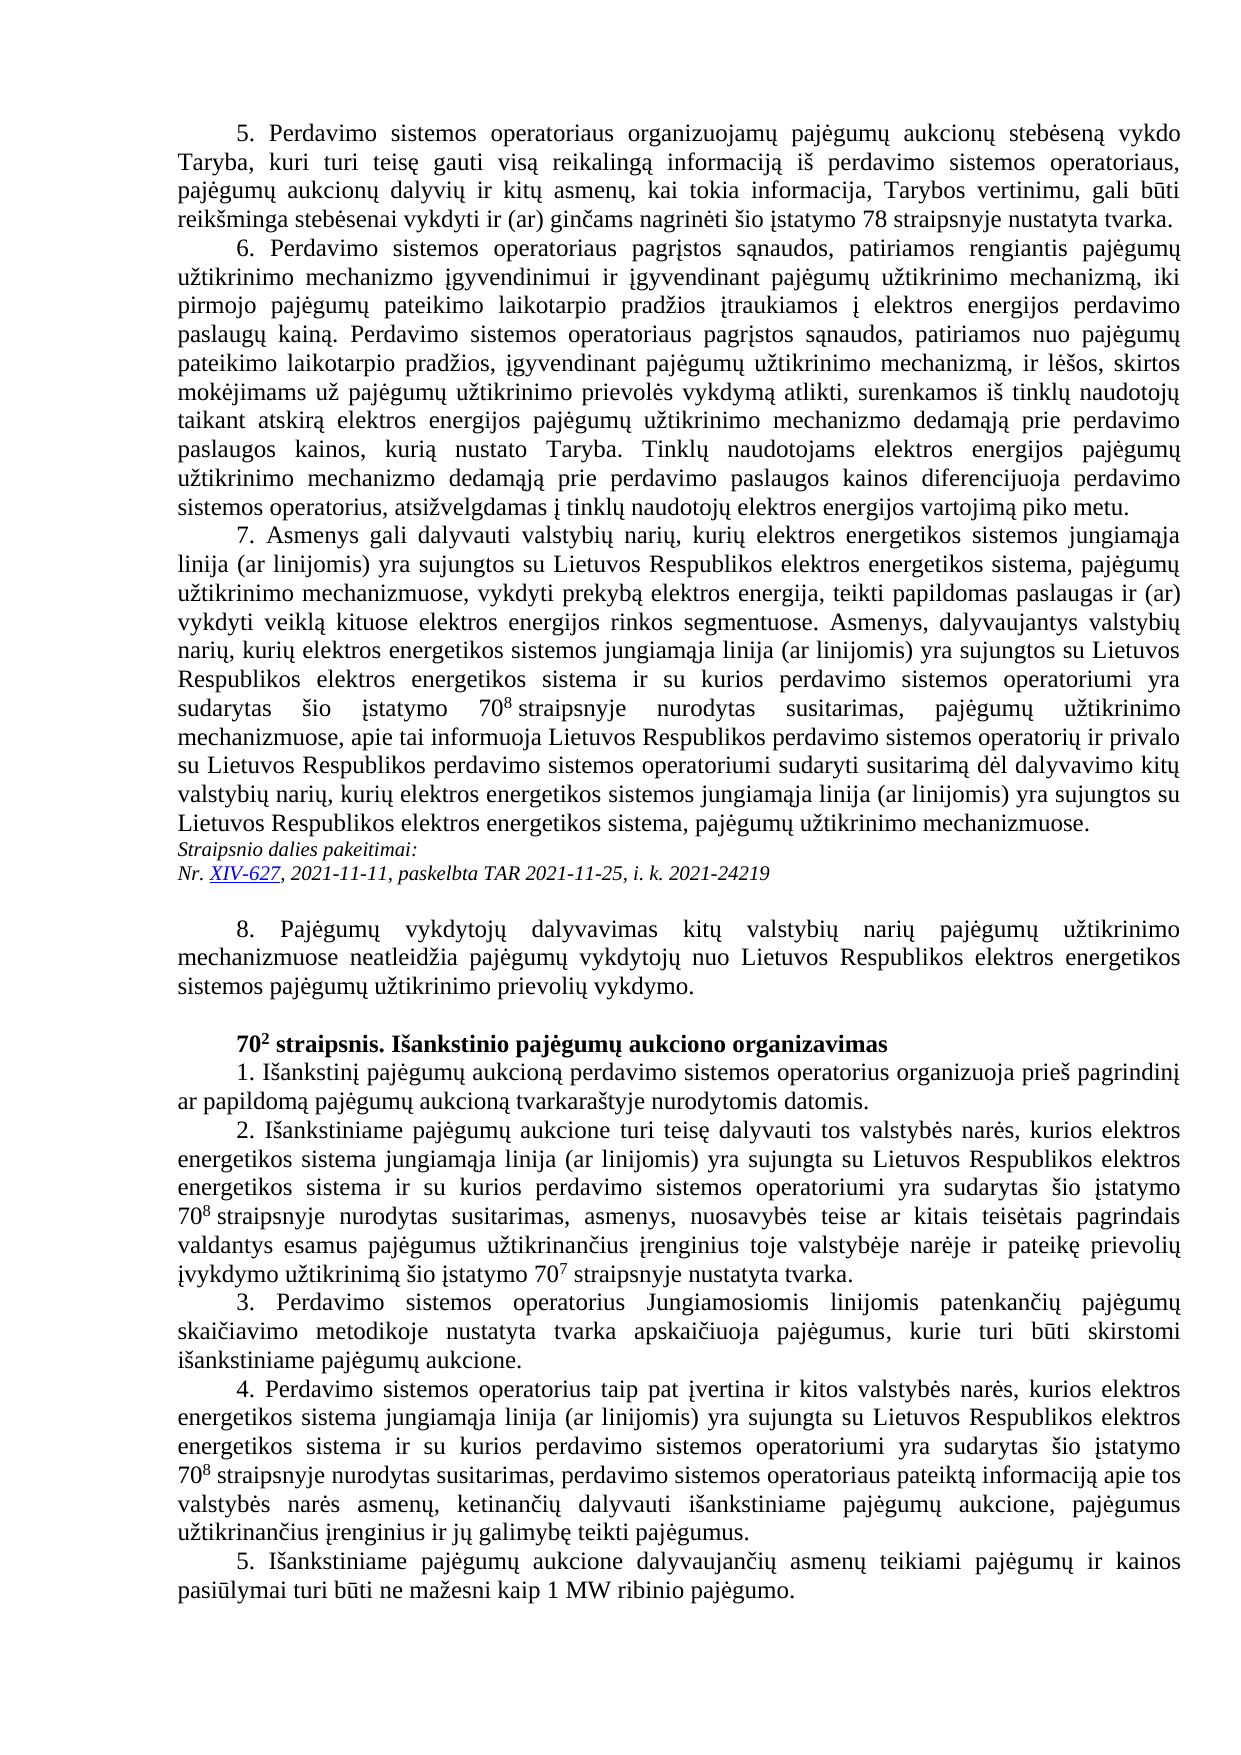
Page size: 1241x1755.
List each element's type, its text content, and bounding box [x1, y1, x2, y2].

text Straipsnio dalies pakeitimai: [177, 837, 1181, 861]
text 2. Išankstiniame pajėgumų aukcione turi teisę dalyvauti tos valstybės narės, kurios elektros energetikos sistema jungiamąja linija (ar linijomis) yra sujungta su Lietuvos Respublikos elektros energetikos sistema ir su kurios perdavimo sistemos operatoriumi yra sudarytas šio įstatymo 708 straipsnyje nurodytas susitarimas, asmenys, nuosavybės teise ar kitais teisėtais pagrindais valdantys esamus pajėgumus užtikrinančius įrenginius toje valstybėje narėje ir pateikę prievolių įvykdymo užtikrinimą šio įstatymo 707 straipsnyje nustatyta tvarka. [177, 1115, 1181, 1287]
text 7. Asmenys gali dalyvauti valstybių narių, kurių elektros energetikos sistemos jungiamąja linija (ar linijomis) yra sujungtos su Lietuvos Respublikos elektros energetikos sistema, pajėgumų užtikrinimo mechanizmuose, vykdyti prekybą elektros energija, teikti papildomas paslaugas ir (ar) vykdyti veiklą kituose elektros energijos rinkos segmentuose. Asmenys, dalyvaujantys valstybių narių, kurių elektros energetikos sistemos jungiamąja linija (ar linijomis) yra sujungtos su Lietuvos Respublikos elektros energetikos sistema ir su kurios perdavimo sistemos operatoriumi yra sudarytas šio įstatymo 708 straipsnyje nurodytas susitarimas, pajėgumų užtikrinimo mechanizmuose, apie tai informuoja Lietuvos Respublikos perdavimo sistemos operatorių ir privalo su Lietuvos Respublikos perdavimo sistemos operatoriumi sudaryti susitarimą dėl dalyvavimo kitų valstybių narių, kurių elektros energetikos sistemos jungiamąja linija (ar linijomis) yra sujungtos su Lietuvos Respublikos elektros energetikos sistema, pajėgumų užtikrinimo mechanizmuose. [177, 521, 1181, 837]
text 4. Perdavimo sistemos operatorius taip pat įvertina ir kitos valstybės narės, kurios elektros energetikos sistema jungiamąja linija (ar linijomis) yra sujungta su Lietuvos Respublikos elektros energetikos sistema ir su kurios perdavimo sistemos operatoriumi yra sudarytas šio įstatymo 708 straipsnyje nurodytas susitarimas, perdavimo sistemos operatoriaus pateiktą informaciją apie tos valstybės narės asmenų, ketinančių dalyvauti išankstiniame pajėgumų aukcione, pajėgumus užtikrinančius įrenginius ir jų galimybę teikti pajėgumus. [177, 1374, 1181, 1546]
text 6. Perdavimo sistemos operatoriaus pagrįstos sąnaudos, patiriamos rengiantis pajėgumų užtikrinimo mechanizmo įgyvendinimui ir įgyvendinant pajėgumų užtikrinimo mechanizmą, iki pirmojo pajėgumų pateikimo laikotarpio pradžios įtraukiamos į elektros energijos perdavimo paslaugų kainą. Perdavimo sistemos operatoriaus pagrįstos sąnaudos, patiriamos nuo pajėgumų pateikimo laikotarpio pradžios, įgyvendinant pajėgumų užtikrinimo mechanizmą, ir lėšos, skirtos mokėjimams už pajėgumų užtikrinimo prievolės vykdymą atlikti, surenkamos iš tinklų naudotojų taikant atskirą elektros energijos pajėgumų užtikrinimo mechanizmo dedamąją prie perdavimo paslaugos kainos, kurią nustato Taryba. Tinklų naudotojams elektros energijos pajėgumų užtikrinimo mechanizmo dedamąją prie perdavimo paslaugos kainos diferencijuoja perdavimo sistemos operatorius, atsižvelgdamas į tinklų naudotojų elektros energijos vartojimą piko metu. [177, 233, 1181, 521]
text 5. Išankstiniame pajėgumų aukcione dalyvaujančių asmenų teikiami pajėgumų ir kainos pasiūlymai turi būti ne mažesni kaip 1 MW ribinio pajėgumo. [177, 1546, 1181, 1604]
text 3. Perdavimo sistemos operatorius Jungiamosiomis linijomis patenkančių pajėgumų skaičiavimo metodikoje nustatyta tvarka apskaičiuoja pajėgumus, kurie turi būti skirstomi išankstiniame pajėgumų aukcione. [177, 1287, 1181, 1374]
text Nr. XIV-627, 2021-11-11, paskelbta TAR 2021-11-25, i. k. 2021-24219 [177, 861, 1181, 885]
text 5. Perdavimo sistemos operatoriaus organizuojamų pajėgumų aukcionų stebėseną vykdo Taryba, kuri turi teisę gauti visą reikalingą informaciją iš perdavimo sistemos operatoriaus, pajėgumų aukcionų dalyvių ir kitų asmenų, kai tokia informacija, Tarybos vertinimu, gali būti reikšminga stebėsenai vykdyti ir (ar) ginčams nagrinėti šio įstatymo 78 straipsnyje nustatyta tvarka. [177, 118, 1181, 233]
text 702 straipsnis. Išankstinio pajėgumų aukciono organizavimas [177, 1029, 1181, 1057]
text 1. Išankstinį pajėgumų aukcioną perdavimo sistemos operatorius organizuoja prieš pagrindinį ar papildomą pajėgumų aukcioną tvarkaraštyje nurodytomis datomis. [177, 1057, 1181, 1115]
text 8. Pajėgumų vykdytojų dalyvavimas kitų valstybių narių pajėgumų užtikrinimo mechanizmuose neatleidžia pajėgumų vykdytojų nuo Lietuvos Respublikos elektros energetikos sistemos pajėgumų užtikrinimo prievolių vykdymo. [177, 914, 1181, 1000]
